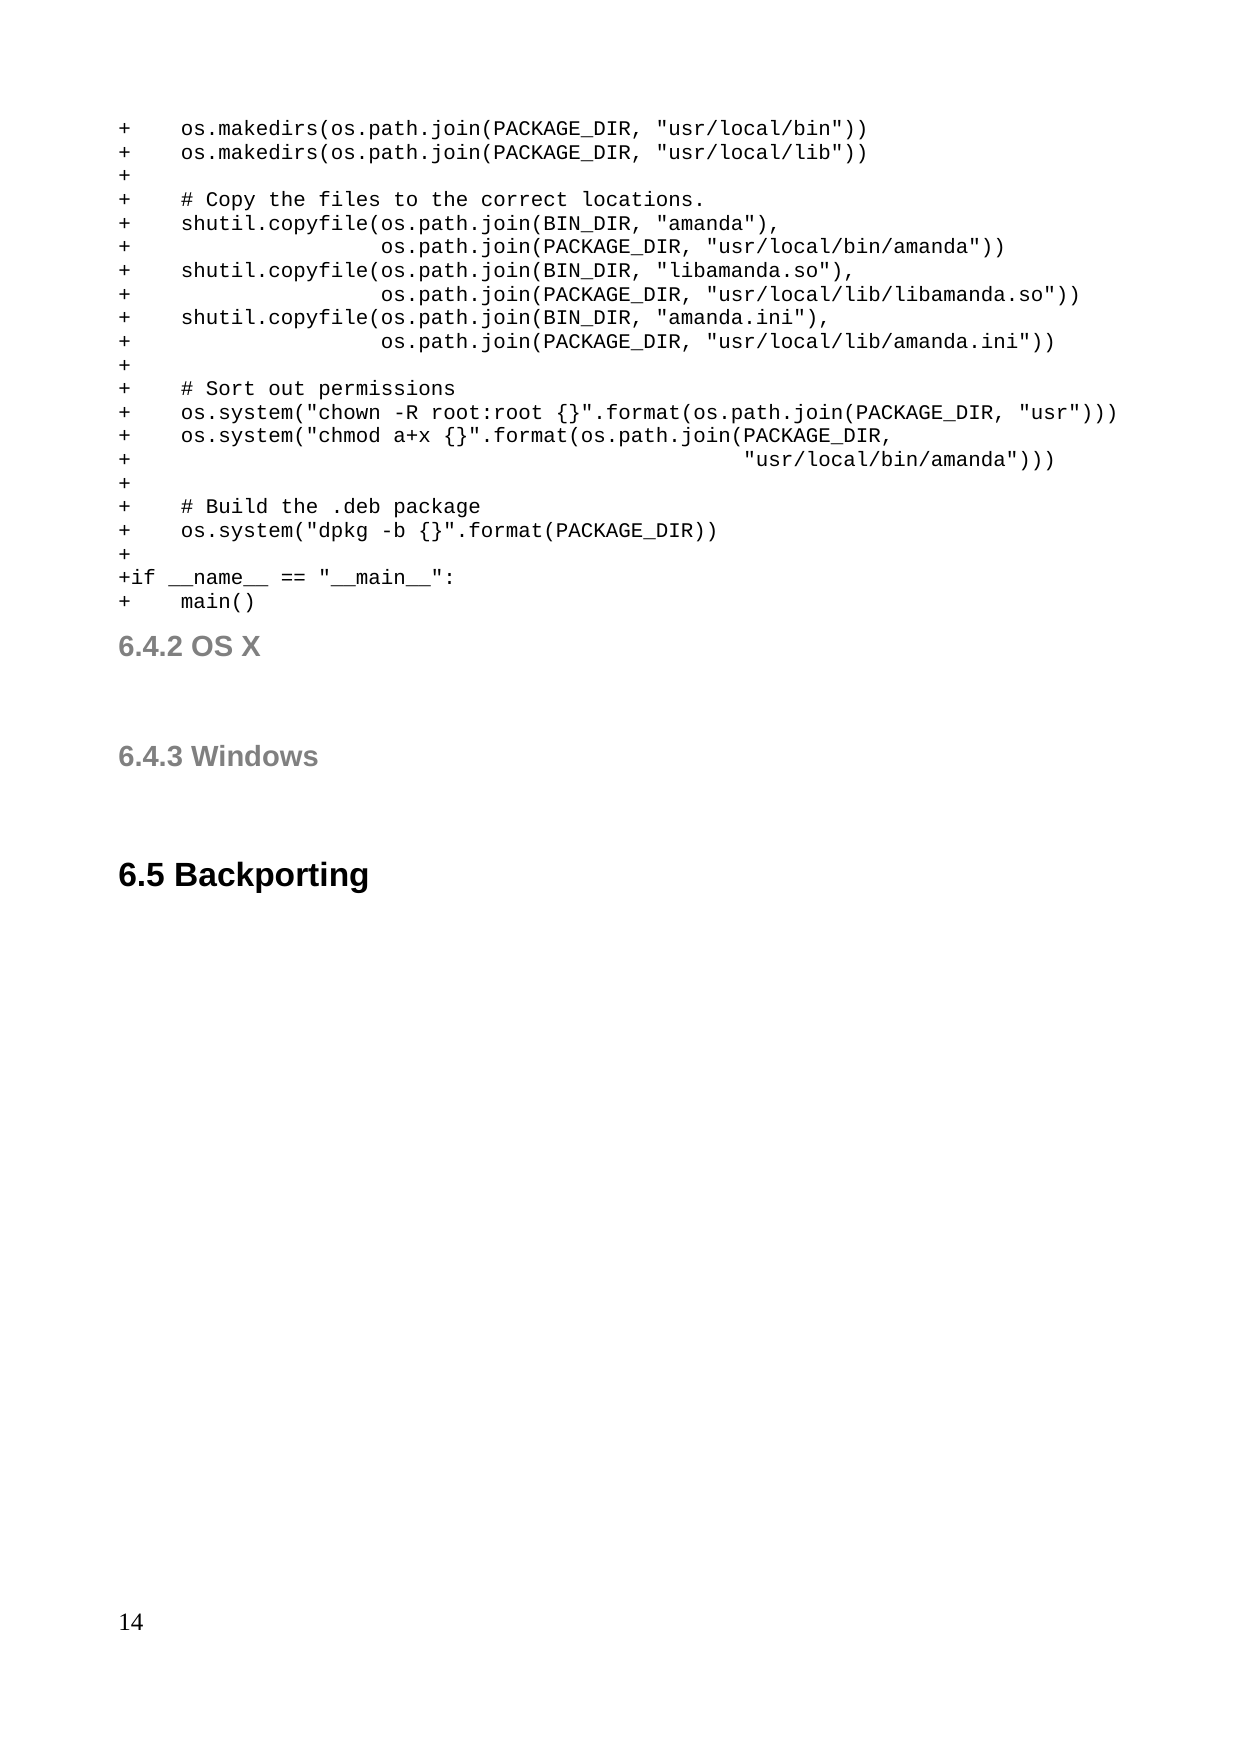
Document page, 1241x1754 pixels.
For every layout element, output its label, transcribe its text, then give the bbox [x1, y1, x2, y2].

text + os.path.join(PACKAGE_DIR, "usr/local/lib/libamanda.so")) [118, 284, 1122, 307]
text + [118, 544, 1122, 567]
text + os.system("dpkg -b {}".format(PACKAGE_DIR)) [118, 520, 1122, 544]
text + os.path.join(PACKAGE_DIR, "usr/local/lib/amanda.ini")) [118, 331, 1122, 354]
text + shutil.copyfile(os.path.join(BIN_DIR, "amanda"), [118, 213, 1122, 236]
text + [118, 473, 1122, 496]
text + "usr/local/bin/amanda"))) [118, 449, 1122, 473]
text + os.system("chown -R root:root {}".format(os.path.join(PACKAGE_DIR, "usr"))) [118, 402, 1122, 426]
text + [118, 354, 1122, 378]
text + shutil.copyfile(os.path.join(BIN_DIR, "libamanda.so"), [118, 260, 1122, 284]
text + [118, 165, 1122, 189]
subtitle 6.5 Backporting [118, 855, 1122, 893]
text + os.path.join(PACKAGE_DIR, "usr/local/bin/amanda")) [118, 236, 1122, 260]
text + os.makedirs(os.path.join(PACKAGE_DIR, "usr/local/bin")) [118, 118, 1122, 142]
text + os.system("chmod a+x {}".format(os.path.join(PACKAGE_DIR, [118, 426, 1122, 449]
subtitle 6.4.2 OS X [118, 629, 1122, 663]
text + # Copy the files to the correct locations. [118, 189, 1122, 213]
text + shutil.copyfile(os.path.join(BIN_DIR, "amanda.ini"), [118, 307, 1122, 331]
text + os.makedirs(os.path.join(PACKAGE_DIR, "usr/local/lib")) [118, 142, 1122, 165]
text + # Sort out permissions [118, 378, 1122, 402]
text +if __name__ == "__main__": [118, 567, 1122, 591]
text + main() [118, 591, 1122, 615]
text + # Build the .deb package [118, 496, 1122, 520]
subtitle 6.4.3 Windows [118, 739, 1122, 772]
